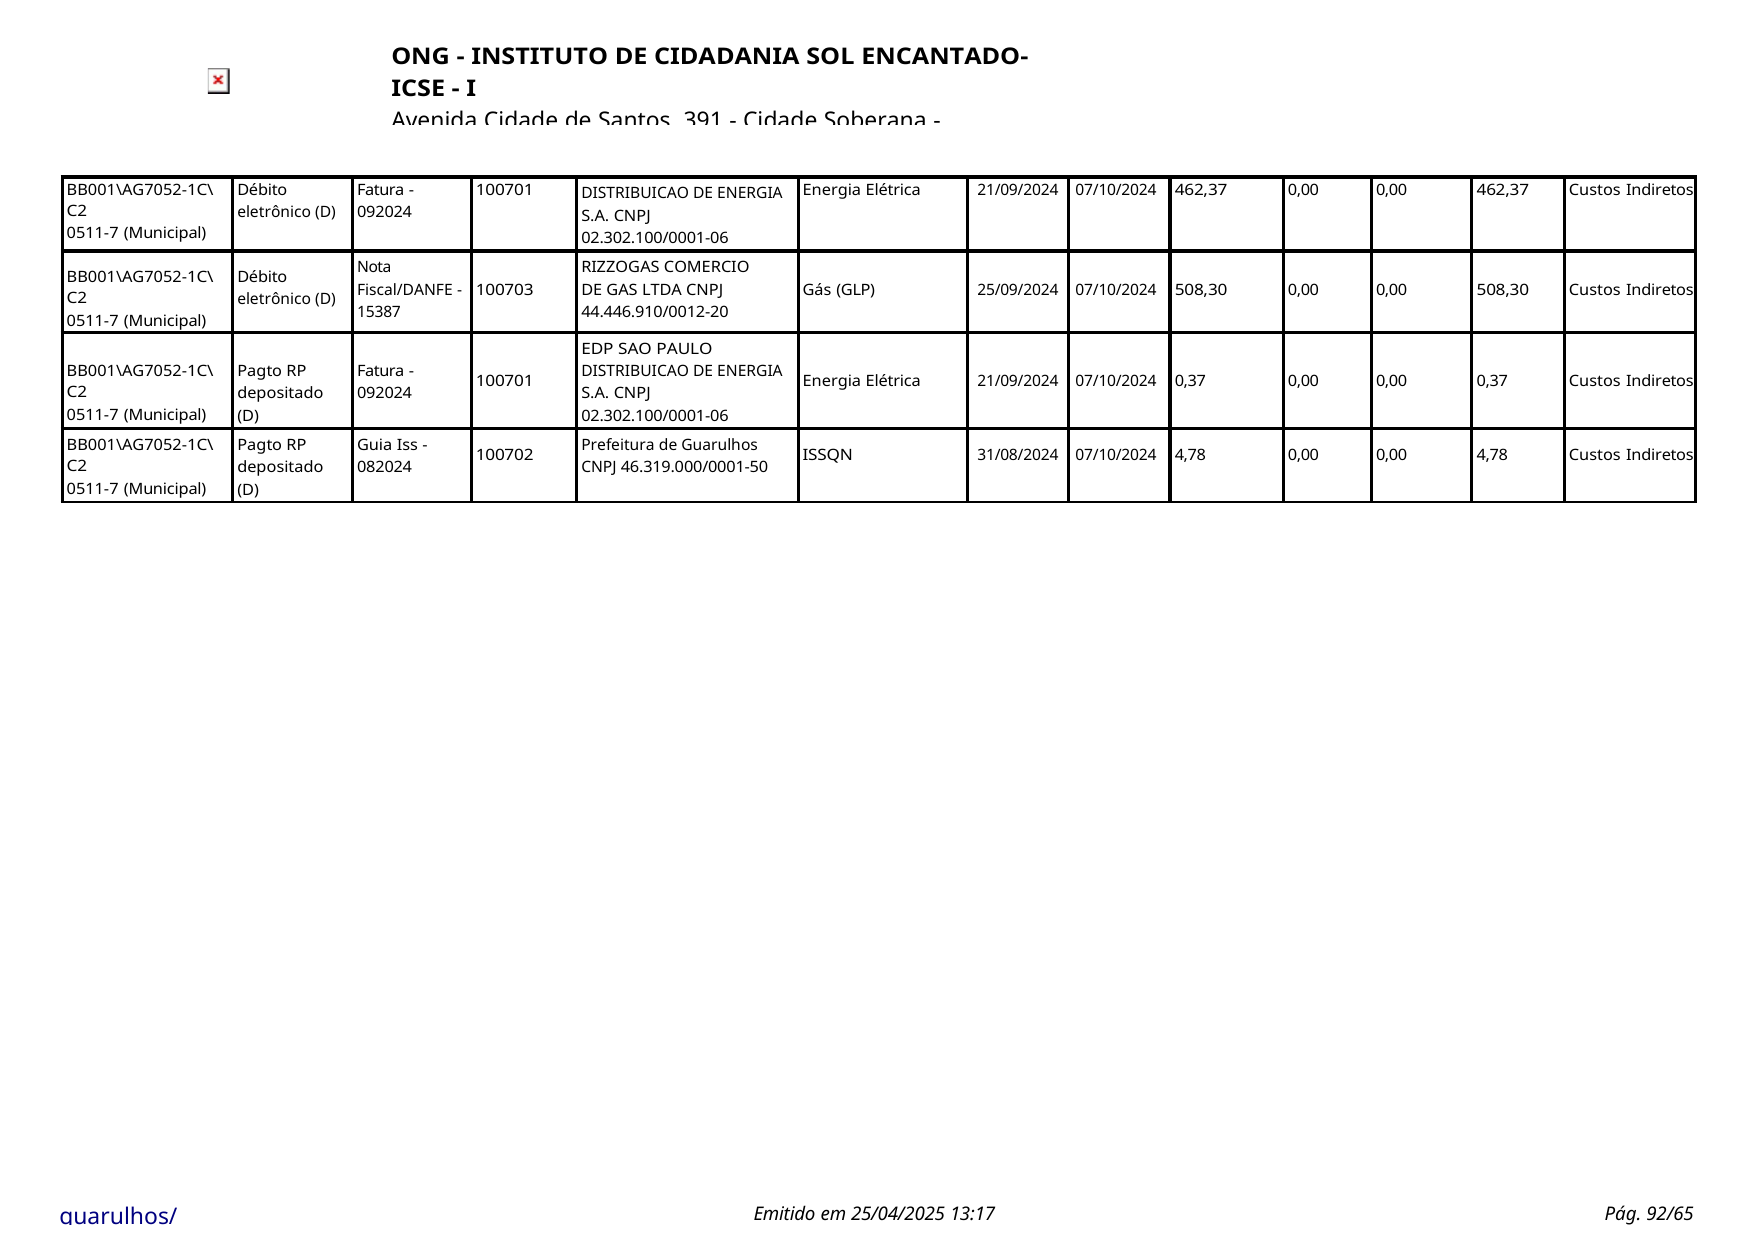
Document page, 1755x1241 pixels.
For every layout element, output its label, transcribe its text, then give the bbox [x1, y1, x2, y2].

table_cell 07/10/2024 [1070, 253, 1168, 331]
table_cell 0,00 [1373, 179, 1470, 249]
table_cell Guia Iss - 082024 [354, 430, 470, 501]
table_cell 0,00 [1285, 253, 1370, 331]
table_cell 0,00 [1285, 179, 1370, 249]
table_cell 0,00 [1285, 430, 1370, 501]
table_cell RIZZOGAS COMERCIO DE GAS LTDA CNPJ 44.446.910/0012-20 [578, 253, 797, 331]
table_cell Custos Indiretos [1566, 334, 1694, 427]
table_cell Energia Elétrica [800, 179, 966, 249]
table_cell 4,78 [1473, 430, 1563, 501]
table_cell BB001\AG7052-1C\C2 0511-7 (Municipal) [64, 179, 231, 249]
table_cell 25/09/2024 [969, 253, 1067, 331]
table_cell Débito eletrônico (D) [234, 253, 351, 331]
table_cell 0,00 [1373, 253, 1470, 331]
table_cell Pagto RP depositado (D) [234, 334, 351, 427]
table_cell 508,30 [1473, 253, 1563, 331]
table_cell 0,00 [1373, 334, 1470, 427]
table_cell 0,37 [1473, 334, 1563, 427]
table_cell Custos Indiretos [1566, 253, 1694, 331]
table_cell Gás (GLP) [800, 253, 966, 331]
table_cell BB001\AG7052-1C\C2 0511-7 (Municipal) [64, 253, 231, 331]
table_cell BB001\AG7052-1C\C2 0511-7 (Municipal) [64, 334, 231, 427]
table_cell Energia Elétrica [800, 334, 966, 427]
table_cell 21/09/2024 [969, 179, 1067, 249]
table_cell Custos Indiretos [1566, 430, 1694, 501]
table_cell 31/08/2024 [969, 430, 1067, 501]
table_cell 4,78 [1172, 430, 1282, 501]
table_cell 21/09/2024 [969, 334, 1067, 427]
table_cell 0,00 [1285, 334, 1370, 427]
table_cell 07/10/2024 [1070, 334, 1168, 427]
table_cell 100702 [473, 430, 575, 501]
table_cell Prefeitura de Guarulhos CNPJ 46.319.000/0001-50 [578, 430, 797, 501]
table_cell EDP SAO PAULO DISTRIBUICAO DE ENERGIA S.A. CNPJ 02.302.100/0001-06 [578, 334, 797, 427]
table_cell Custos Indiretos [1566, 179, 1694, 249]
table_cell 462,37 [1172, 179, 1282, 249]
table_cell Fatura - 092024 [354, 334, 470, 427]
table_cell 100701 [473, 334, 575, 427]
table_cell ISSQN [800, 430, 966, 501]
table_cell Débito eletrônico (D) [234, 179, 351, 249]
table_cell 100703 [473, 253, 575, 331]
table_cell 07/10/2024 [1070, 430, 1168, 501]
table_cell 0,37 [1172, 334, 1282, 427]
table_cell Pagto RP depositado (D) [234, 430, 351, 501]
table_cell 100701 [473, 179, 575, 249]
table_cell 508,30 [1172, 253, 1282, 331]
table_cell DISTRIBUICAO DE ENERGIA S.A. CNPJ 02.302.100/0001-06 [578, 179, 797, 249]
table_cell 0,00 [1373, 430, 1470, 501]
table_cell BB001\AG7052-1C\C2 0511-7 (Municipal) [64, 430, 231, 501]
table_cell 462,37 [1473, 179, 1563, 249]
table_cell Nota Fiscal/DANFE - 15387 [354, 253, 470, 331]
table_cell 07/10/2024 [1070, 179, 1168, 249]
table_cell Fatura - 092024 [354, 179, 470, 249]
